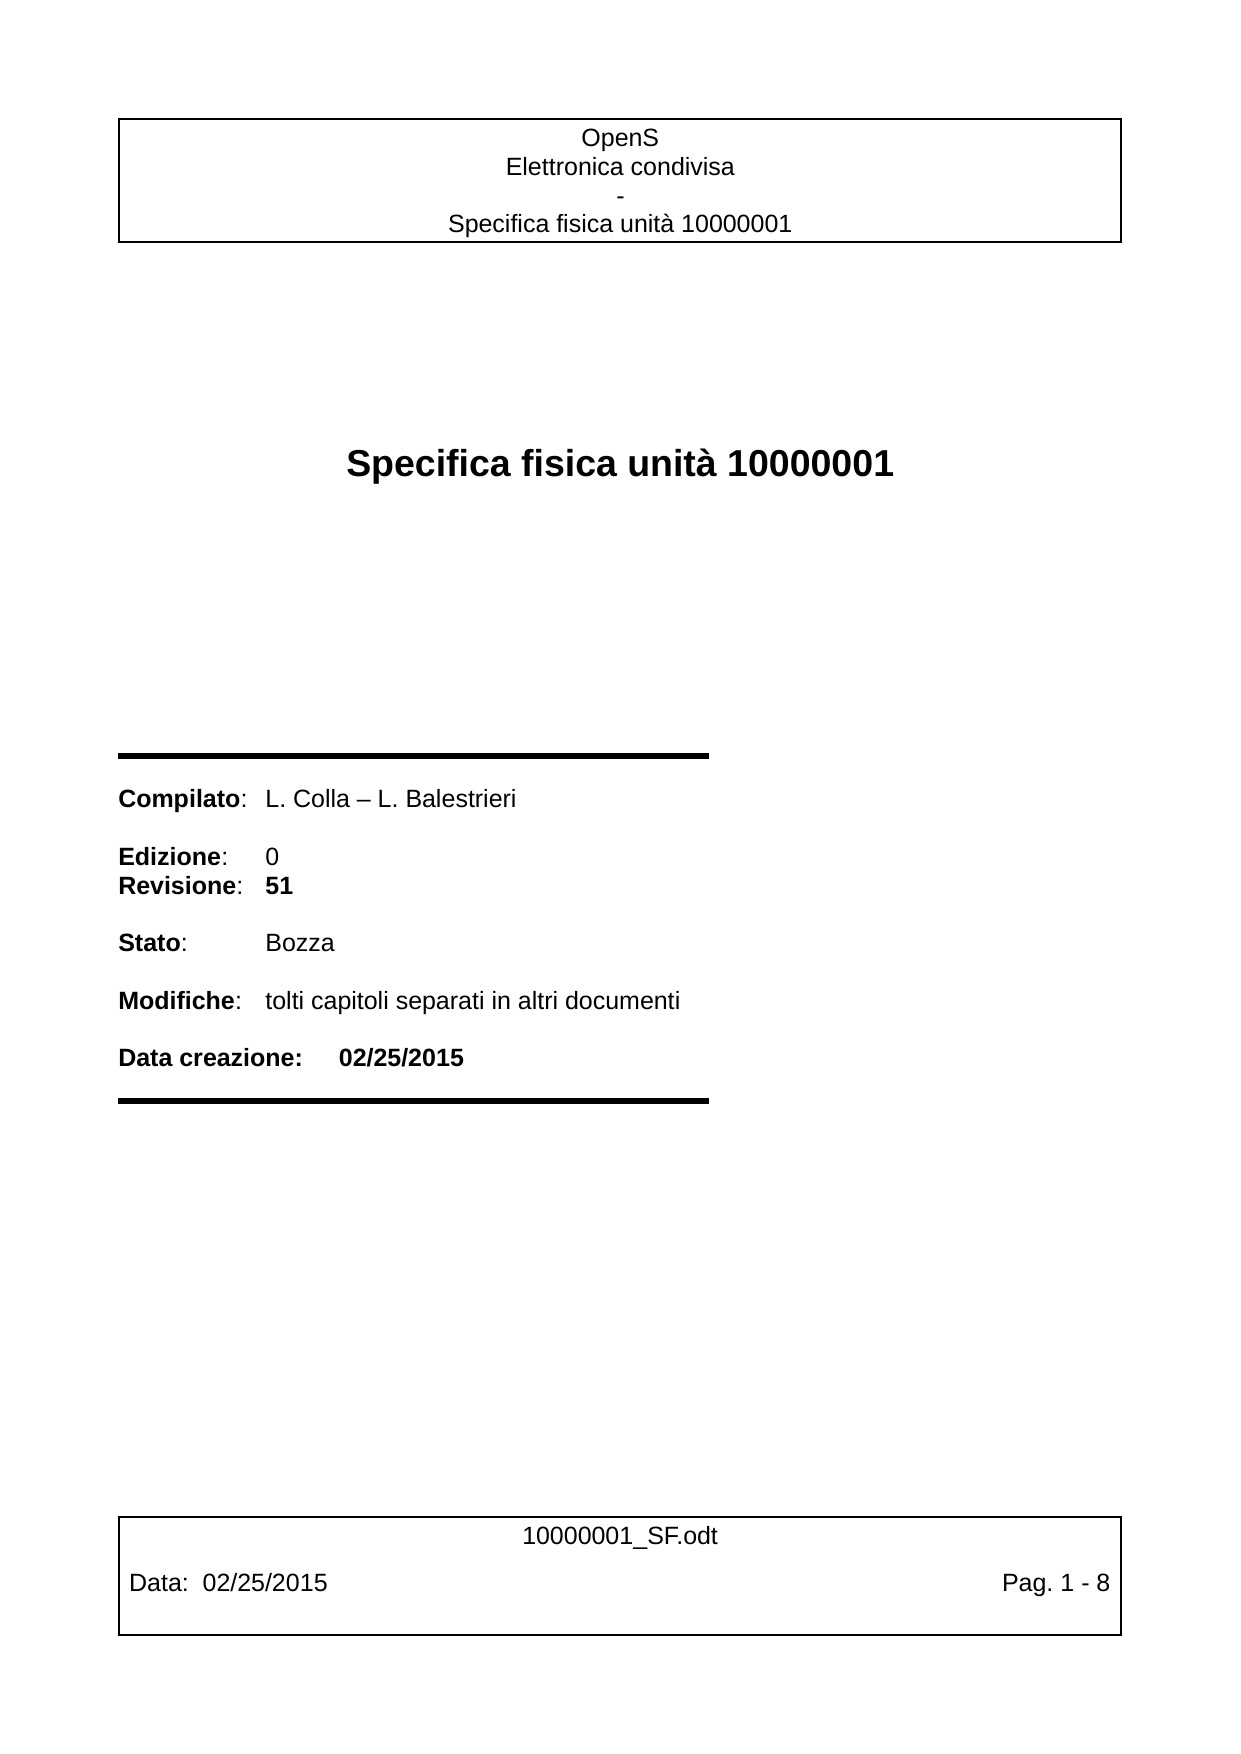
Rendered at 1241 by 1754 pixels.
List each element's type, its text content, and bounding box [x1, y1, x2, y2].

text Stato: Bozza [118, 928, 1121, 957]
text Edizione: 0 [118, 842, 1121, 871]
text Compilato: L. Colla – L. Balestrieri [118, 784, 1121, 813]
title Specifica fisica unità 10000001 [118, 441, 1122, 484]
text Revisione: 51 [118, 871, 1121, 899]
text Data creazione: 25/02/2015 [118, 1043, 1121, 1072]
text Modifiche: tolti capitoli separati in altri documenti [118, 986, 1121, 1014]
